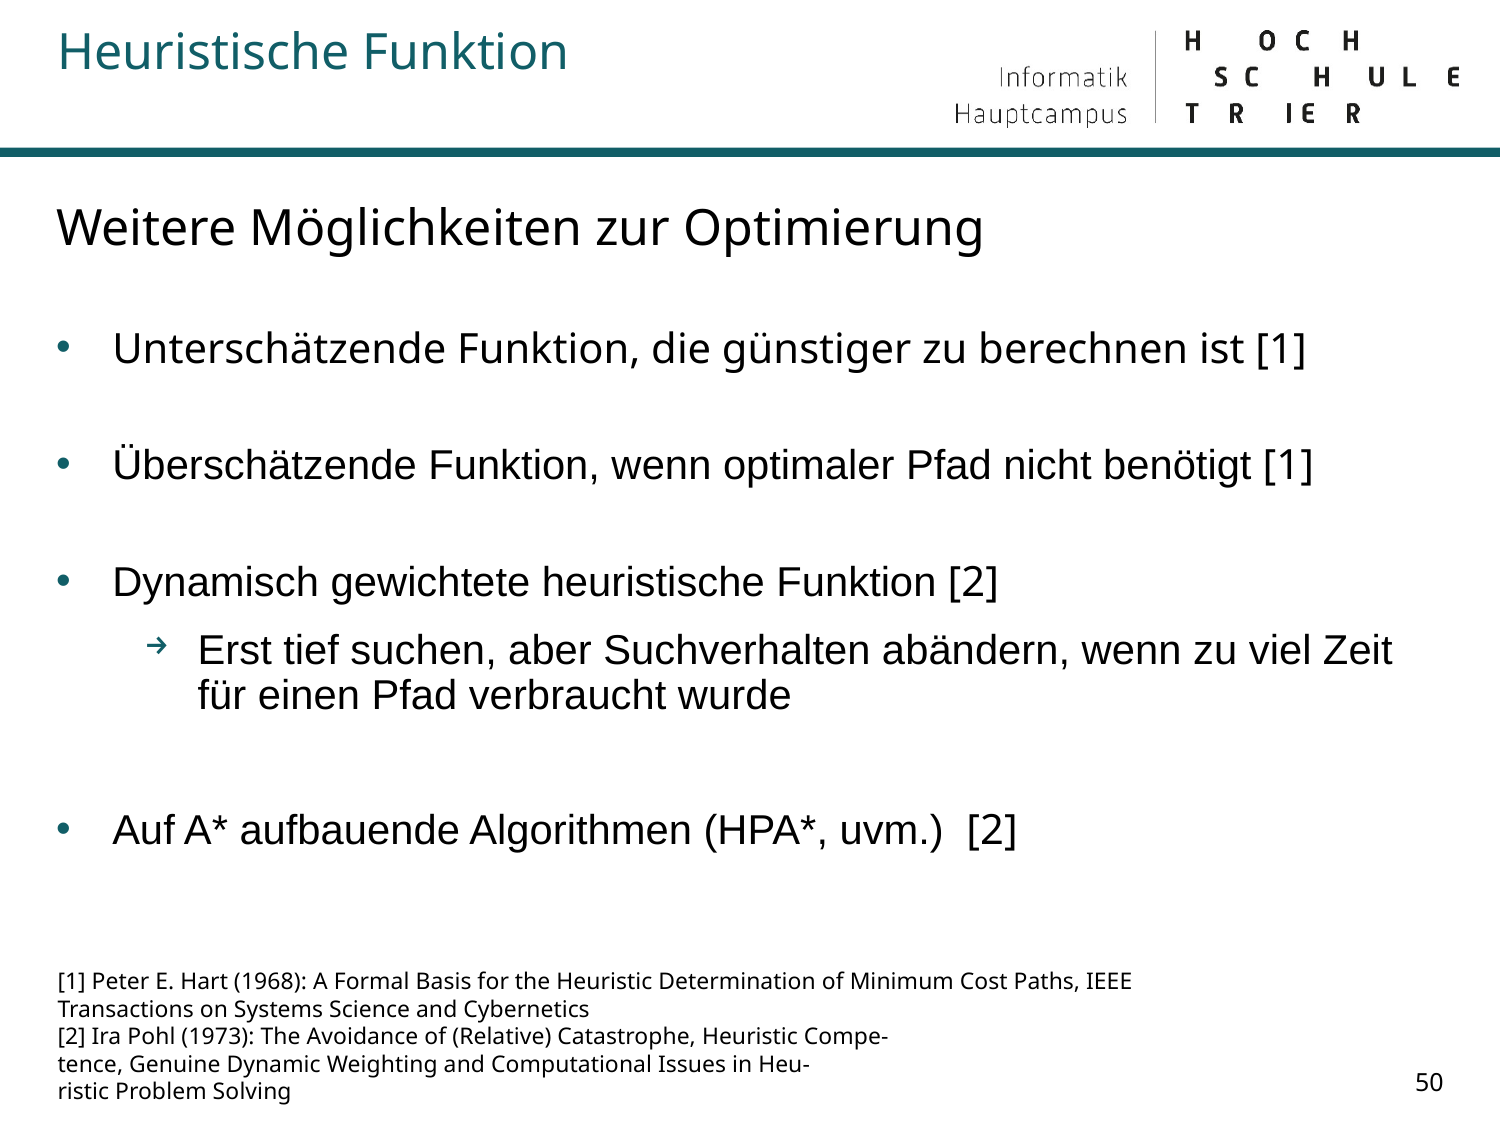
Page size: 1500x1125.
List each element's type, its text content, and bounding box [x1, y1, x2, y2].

footer [329, 1058, 335, 1068]
title Heuristische Funktion [42, 12, 940, 131]
slide_number [1222, 1058, 1459, 1106]
footer [473, 1061, 480, 1071]
text_box [1] Peter E. Hart (1968): A Formal Basis for the Heuristic Determination of Minimum Cost Paths, IEEE Transactions on Systems Science and Cybernetics [2] Ira Pohl (1973): The Avoidance of (Relative) Catastrophe, Heuristic Compe- tence, Genuine Dynamic Weighting and Computational Issues in Heu- ristic Problem Solving [42, 959, 1232, 1007]
footer [762, 1058, 771, 1063]
picture [956, 30, 1459, 128]
footer [42, 1058, 1193, 1106]
footer [339, 1058, 344, 1069]
list Weitere Möglichkeiten zur Optimierung Unterschätzende Funktion, die günstiger zu berechnen ist [1] Überschätzende Funktion, wenn optimaler Pfad nicht benötigt [1] Dynamisch gewichtete heuristische Funktion [2] Erst tief suchen, aber Suchverhalten abändern, wenn zu viel Zeit für einen Pfad verbraucht wurde Auf A* aufbauende Algorithmen (HPA*, uvm.) [2] [41, 187, 1459, 1013]
footer [230, 1058, 239, 1070]
